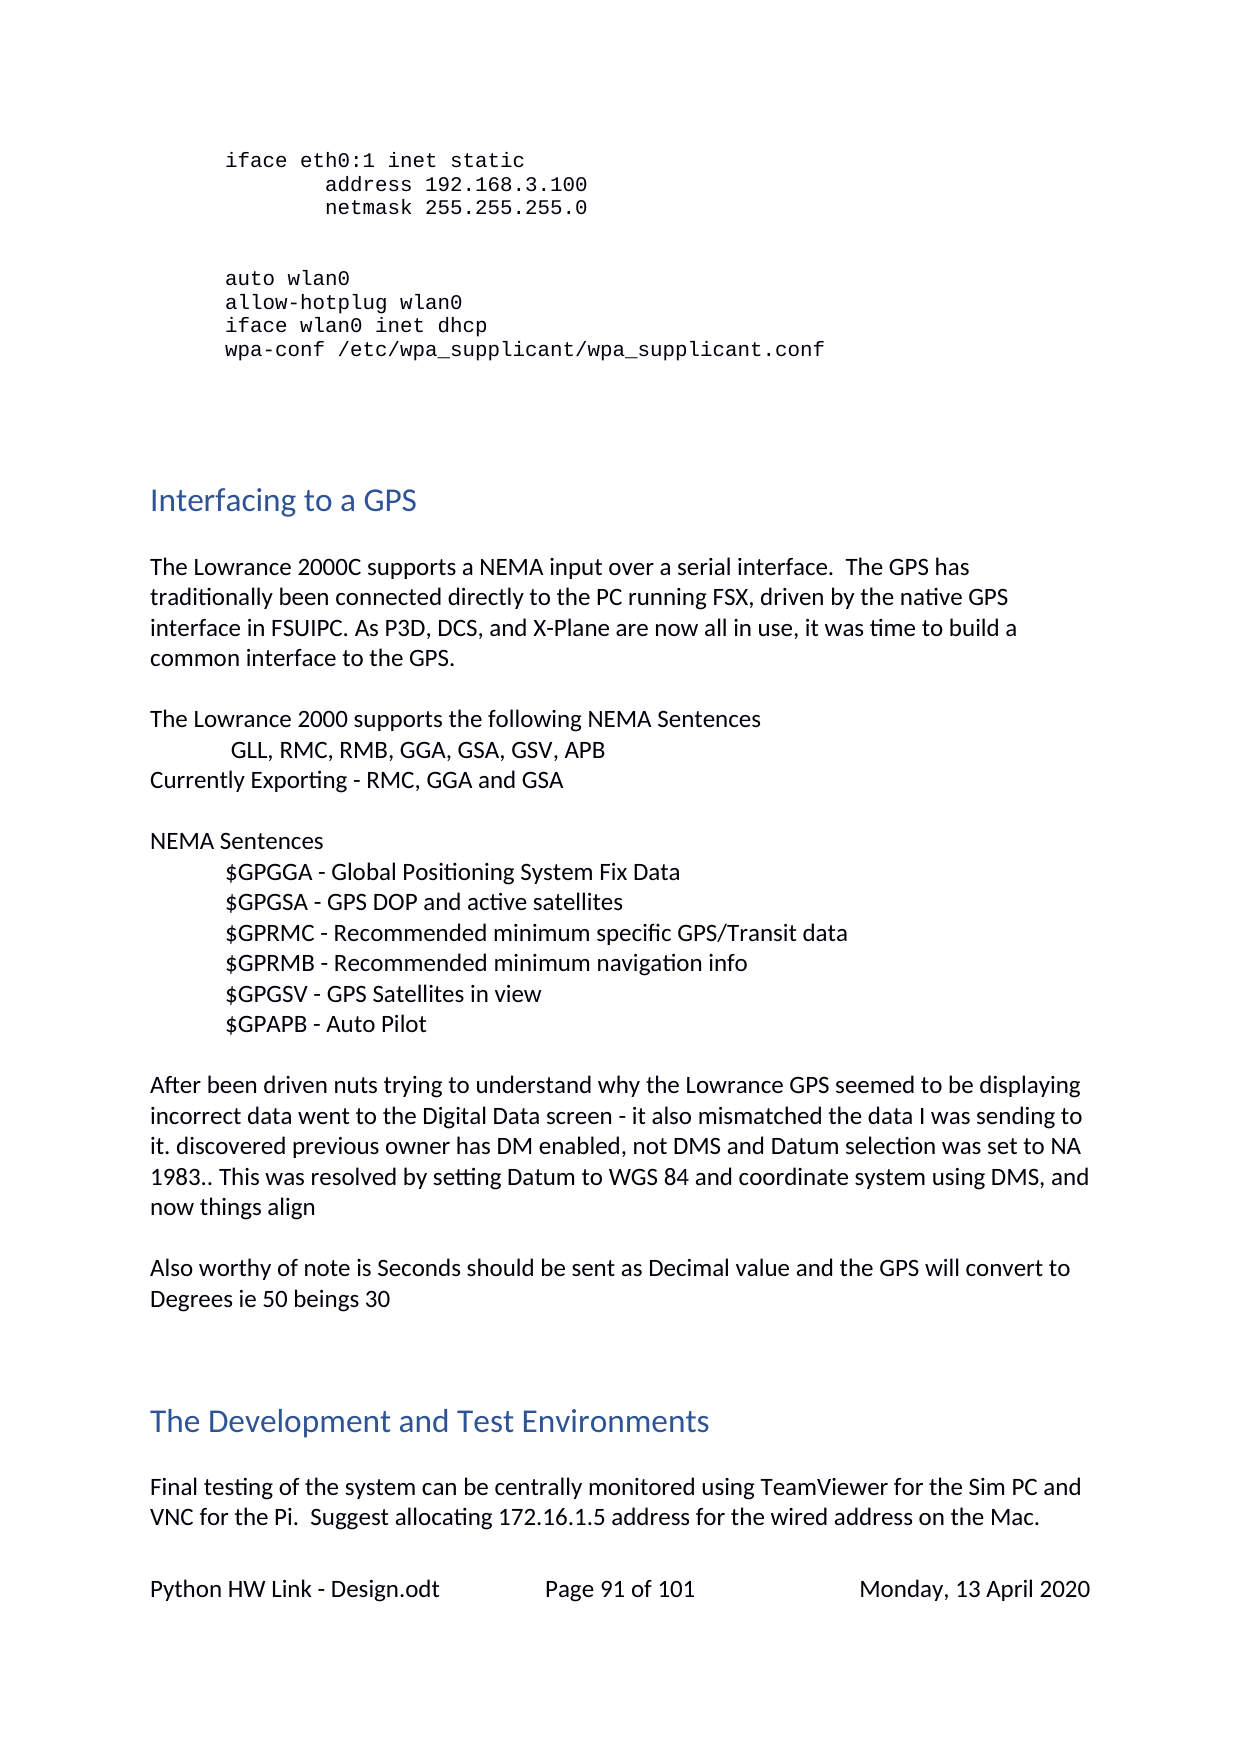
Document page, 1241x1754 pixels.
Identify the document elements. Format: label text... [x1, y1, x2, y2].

text $GPGGA - Global Positioning System Fix Data [225, 856, 1090, 886]
subtitle Interfacing to a GPS [150, 479, 1090, 520]
text Also worthy of note is Seconds should be sent as Decimal value and the GPS will convert to Degrees ie 50 beings 30 [150, 1253, 1090, 1314]
text $GPRMC - Recommended minimum specific GPS/Transit data [225, 917, 1090, 947]
text GLL, RMC, RMB, GGA, GSA, GSV, APB [225, 734, 1090, 764]
text $GPGSA - GPS DOP and active satellites [225, 886, 1090, 917]
text The Lowrance 2000C supports a NEMA input over a serial interface. The GPS has traditionally been connected directly to the PC running FSX, driven by the native GPS interface in FSUIPC. As P3D, DCS, and X-Plane are now all in use, it was time to build a common interface to the GPS. [150, 551, 1090, 673]
text $GPAPB - Auto Pilot [225, 1008, 1090, 1039]
text $GPRMB - Recommended minimum navigation info [225, 947, 1090, 978]
text iface eth0:1 inet static address 192.168.3.100 netmask 255.255.255.0 auto wlan0 allow-hotplug wlan0 iface wlan0 inet dhcp wpa-conf /etc/wpa_supplicant/wpa_supplicant.conf [225, 150, 1090, 393]
subtitle The Development and Test Environments [150, 1400, 1090, 1440]
text After been driven nuts trying to understand why the Lowrance GPS seemed to be displaying incorrect data went to the Digital Data screen - it also mismatched the data I was sending to it. discovered previous owner has DM enabled, not DMS and Datum selection was set to NA 1983.. This was resolved by setting Datum to WGS 84 and coordinate system using DMS, and now things align [150, 1069, 1090, 1222]
text $GPGSV - GPS Satellites in view [225, 978, 1090, 1008]
text Currently Exporting - RMC, GGA and GSA [150, 764, 1090, 795]
text NEMA Sentences [150, 825, 1090, 856]
text The Lowrance 2000 supports the following NEMA Sentences [150, 703, 1090, 734]
text Final testing of the system can be centrally monitored using TeamViewer for the Sim PC and VNC for the Pi. Suggest allocating 172.16.1.5 address for the wired address on the Mac. [150, 1471, 1090, 1532]
